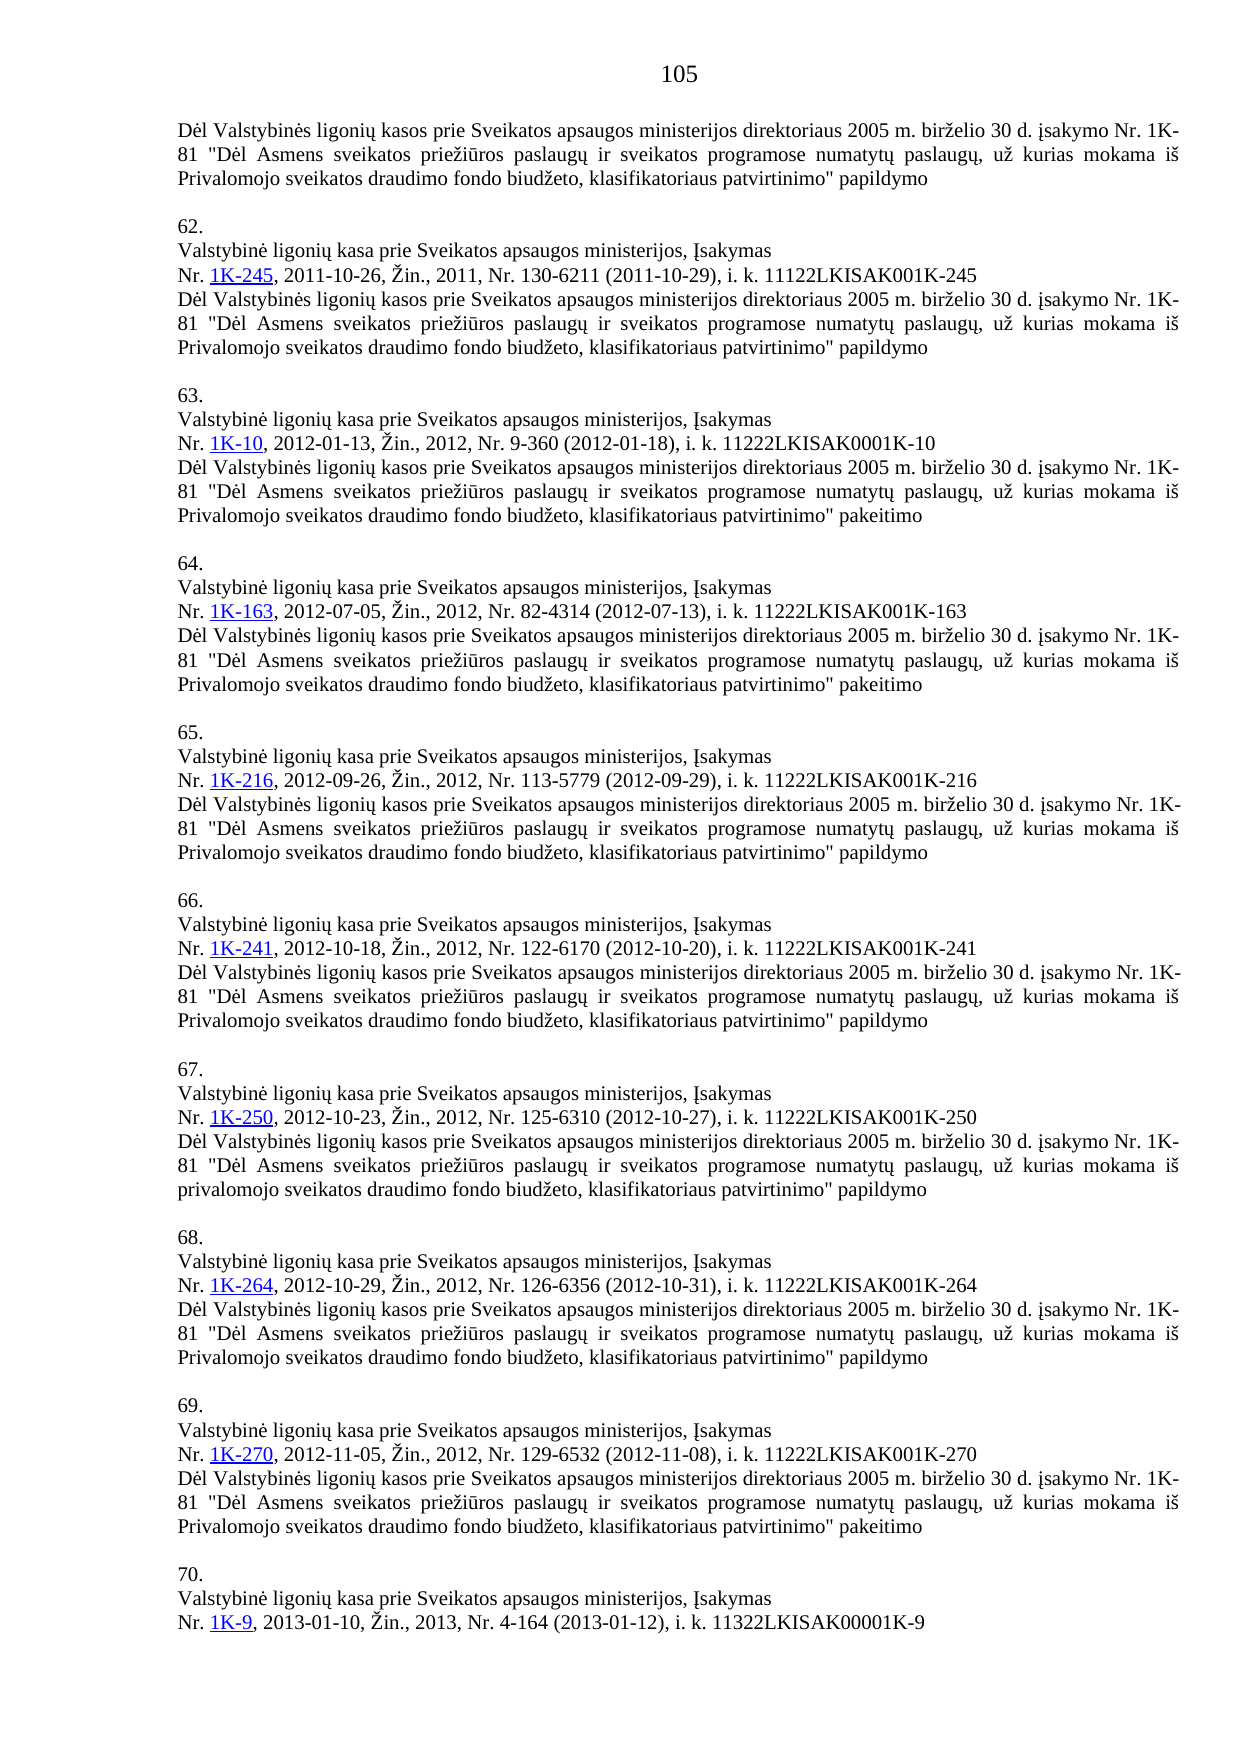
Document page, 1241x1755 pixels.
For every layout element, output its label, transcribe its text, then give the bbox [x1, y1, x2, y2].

text Dėl Valstybinės ligonių kasos prie Sveikatos apsaugos ministerijos direktoriaus 2005 m. birželio 30 d. įsakymo Nr. 1K-81 "Dėl Asmens sveikatos priežiūros paslaugų ir sveikatos programose numatytų paslaugų, už kurias mokama iš Privalomojo sveikatos draudimo fondo biudžeto, klasifikatoriaus patvirtinimo" papildymo [177, 287, 1181, 359]
text Nr. 1K-245, 2011-10-26, Žin., 2011, Nr. 130-6211 (2011-10-29), i. k. 11122LKISAK001K-245 [177, 262, 1181, 287]
text Nr. 1K-250, 2012-10-23, Žin., 2012, Nr. 125-6310 (2012-10-27), i. k. 11222LKISAK001K-250 [177, 1105, 1181, 1129]
text 66. [177, 888, 1181, 912]
text Nr. 1K-270, 2012-11-05, Žin., 2012, Nr. 129-6532 (2012-11-08), i. k. 11222LKISAK001K-270 [177, 1442, 1181, 1466]
text Nr. 1K-264, 2012-10-29, Žin., 2012, Nr. 126-6356 (2012-10-31), i. k. 11222LKISAK001K-264 [177, 1273, 1181, 1297]
text Valstybinė ligonių kasa prie Sveikatos apsaugos ministerijos, Įsakymas [177, 912, 1181, 936]
text Valstybinė ligonių kasa prie Sveikatos apsaugos ministerijos, Įsakymas [177, 1586, 1181, 1610]
text Valstybinė ligonių kasa prie Sveikatos apsaugos ministerijos, Įsakymas [177, 575, 1181, 599]
text 63. [177, 383, 1181, 407]
text Dėl Valstybinės ligonių kasos prie Sveikatos apsaugos ministerijos direktoriaus 2005 m. birželio 30 d. įsakymo Nr. 1K-81 "Dėl Asmens sveikatos priežiūros paslaugų ir sveikatos programose numatytų paslaugų, už kurias mokama iš Privalomojo sveikatos draudimo fondo biudžeto, klasifikatoriaus patvirtinimo" papildymo [177, 960, 1181, 1032]
text Valstybinė ligonių kasa prie Sveikatos apsaugos ministerijos, Įsakymas [177, 1417, 1181, 1442]
text 70. [177, 1562, 1181, 1586]
text Nr. 1K-216, 2012-09-26, Žin., 2012, Nr. 113-5779 (2012-09-29), i. k. 11222LKISAK001K-216 [177, 768, 1181, 792]
text 64. [177, 551, 1181, 575]
text Valstybinė ligonių kasa prie Sveikatos apsaugos ministerijos, Įsakymas [177, 407, 1181, 431]
text Valstybinė ligonių kasa prie Sveikatos apsaugos ministerijos, Įsakymas [177, 1081, 1181, 1105]
text Dėl Valstybinės ligonių kasos prie Sveikatos apsaugos ministerijos direktoriaus 2005 m. birželio 30 d. įsakymo Nr. 1K-81 "Dėl Asmens sveikatos priežiūros paslaugų ir sveikatos programose numatytų paslaugų, už kurias mokama iš Privalomojo sveikatos draudimo fondo biudžeto, klasifikatoriaus patvirtinimo" pakeitimo [177, 623, 1181, 696]
text 65. [177, 720, 1181, 744]
text 68. [177, 1225, 1181, 1249]
text Nr. 1K-10, 2012-01-13, Žin., 2012, Nr. 9-360 (2012-01-18), i. k. 11222LKISAK0001K-10 [177, 431, 1181, 455]
text Nr. 1K-9, 2013-01-10, Žin., 2013, Nr. 4-164 (2013-01-12), i. k. 11322LKISAK00001K-9 [177, 1610, 1181, 1634]
text Dėl Valstybinės ligonių kasos prie Sveikatos apsaugos ministerijos direktoriaus 2005 m. birželio 30 d. įsakymo Nr. 1K-81 "Dėl Asmens sveikatos priežiūros paslaugų ir sveikatos programose numatytų paslaugų, už kurias mokama iš Privalomojo sveikatos draudimo fondo biudžeto, klasifikatoriaus patvirtinimo" papildymo [177, 1297, 1181, 1369]
text Dėl Valstybinės ligonių kasos prie Sveikatos apsaugos ministerijos direktoriaus 2005 m. birželio 30 d. įsakymo Nr. 1K-81 "Dėl Asmens sveikatos priežiūros paslaugų ir sveikatos programose numatytų paslaugų, už kurias mokama iš privalomojo sveikatos draudimo fondo biudžeto, klasifikatoriaus patvirtinimo" papildymo [177, 1129, 1181, 1201]
text Nr. 1K-163, 2012-07-05, Žin., 2012, Nr. 82-4314 (2012-07-13), i. k. 11222LKISAK001K-163 [177, 599, 1181, 623]
text Dėl Valstybinės ligonių kasos prie Sveikatos apsaugos ministerijos direktoriaus 2005 m. birželio 30 d. įsakymo Nr. 1K-81 "Dėl Asmens sveikatos priežiūros paslaugų ir sveikatos programose numatytų paslaugų, už kurias mokama iš Privalomojo sveikatos draudimo fondo biudžeto, klasifikatoriaus patvirtinimo" pakeitimo [177, 1466, 1181, 1538]
text Dėl Valstybinės ligonių kasos prie Sveikatos apsaugos ministerijos direktoriaus 2005 m. birželio 30 d. įsakymo Nr. 1K-81 "Dėl Asmens sveikatos priežiūros paslaugų ir sveikatos programose numatytų paslaugų, už kurias mokama iš Privalomojo sveikatos draudimo fondo biudžeto, klasifikatoriaus patvirtinimo" papildymo [177, 118, 1181, 190]
text Nr. 1K-241, 2012-10-18, Žin., 2012, Nr. 122-6170 (2012-10-20), i. k. 11222LKISAK001K-241 [177, 936, 1181, 960]
text Valstybinė ligonių kasa prie Sveikatos apsaugos ministerijos, Įsakymas [177, 744, 1181, 768]
text Valstybinė ligonių kasa prie Sveikatos apsaugos ministerijos, Įsakymas [177, 238, 1181, 262]
text 69. [177, 1393, 1181, 1417]
text Dėl Valstybinės ligonių kasos prie Sveikatos apsaugos ministerijos direktoriaus 2005 m. birželio 30 d. įsakymo Nr. 1K-81 "Dėl Asmens sveikatos priežiūros paslaugų ir sveikatos programose numatytų paslaugų, už kurias mokama iš Privalomojo sveikatos draudimo fondo biudžeto, klasifikatoriaus patvirtinimo" pakeitimo [177, 455, 1181, 527]
text Dėl Valstybinės ligonių kasos prie Sveikatos apsaugos ministerijos direktoriaus 2005 m. birželio 30 d. įsakymo Nr. 1K-81 "Dėl Asmens sveikatos priežiūros paslaugų ir sveikatos programose numatytų paslaugų, už kurias mokama iš Privalomojo sveikatos draudimo fondo biudžeto, klasifikatoriaus patvirtinimo" papildymo [177, 792, 1181, 864]
text 62. [177, 214, 1181, 238]
text Valstybinė ligonių kasa prie Sveikatos apsaugos ministerijos, Įsakymas [177, 1249, 1181, 1273]
text 67. [177, 1057, 1181, 1081]
